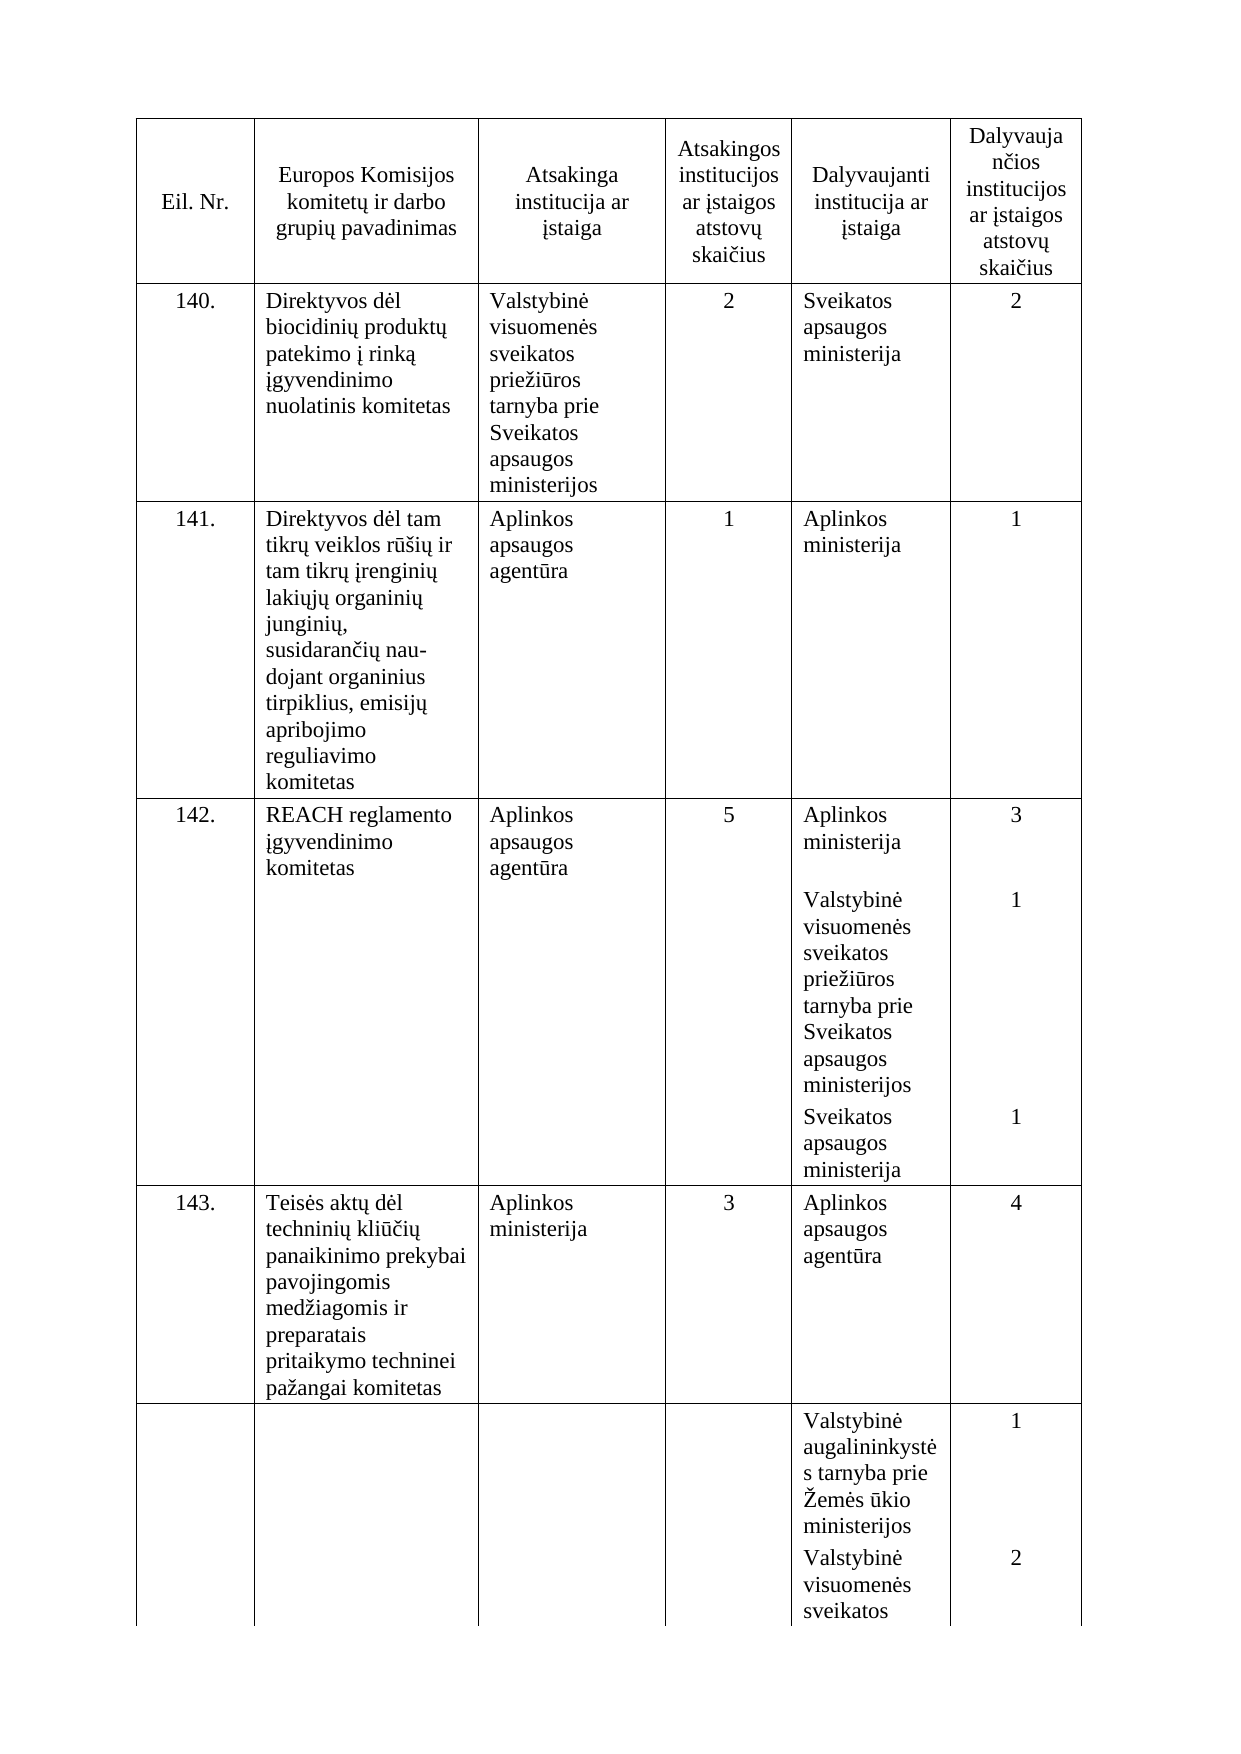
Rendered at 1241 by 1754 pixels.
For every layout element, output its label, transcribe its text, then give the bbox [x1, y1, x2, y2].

table_header Eil. Nr. [137, 119, 254, 283]
table_cell Valstybinė visuo­menės sveikatos [792, 1541, 950, 1626]
table_cell 1 [951, 502, 1081, 798]
table_cell [666, 1404, 791, 1541]
table_cell Aplinkos ministerija [792, 502, 950, 798]
table_header Atsakinga institucija ar įstaiga [479, 119, 665, 283]
table_cell Direktyvos dėl tam tikrų veiklos rūšių ir tam tikrų įrenginių lakiųjų organinių junginių, susidarančių nau­dojant organinius tirpiklius, emisijų apribojimo reguliavimo komitetas [255, 502, 478, 798]
table_cell Teisės aktų dėl techninių kliūčių panaikinimo prekybai pavojingomis medžiagomis ir preparatais pritaikymo techninei pažangai komitetas [255, 1186, 478, 1403]
table_cell [255, 884, 478, 1185]
table_cell 3 [666, 1186, 791, 1403]
table_header Europos Komisijos komitetų ir darbo grupių pavadinimas [255, 119, 478, 283]
table_cell [255, 1404, 478, 1541]
table_header At­sa­kin­gos ins­ti­tu­ci­jos ar įstai­gos ats­to­vų skai­čius [666, 119, 791, 283]
table_cell Sveikatos apsaugos ministerija [792, 284, 950, 501]
table_cell [479, 1541, 665, 1626]
table_cell Aplinkos ministerija [479, 1186, 665, 1403]
table_header Dalyvau­janti institu­cija ar įstaiga [792, 119, 950, 283]
table_cell [137, 884, 254, 1185]
table_cell REACH reglamento įgyvendinimo komitetas [255, 799, 478, 883]
table_cell 141. [137, 502, 254, 798]
table_cell 142. [137, 799, 254, 883]
table_cell 3 [951, 799, 1081, 883]
table_cell Aplinkos apsaugos agentūra [479, 502, 665, 798]
table_cell Aplinkos apsaugos agentūra [479, 799, 665, 883]
table_cell 2 [951, 1541, 1081, 1626]
table_cell 1 [951, 884, 1081, 1100]
table_cell 2 [951, 284, 1081, 501]
table_cell Sveikatos apsaugos ministerija [792, 1100, 950, 1185]
table_header Dalyvaujan­čios institu­cijos ar įstai­gos atstovų skaičius [951, 119, 1081, 283]
table_cell [479, 884, 665, 1185]
table_cell Aplinkos apsau­gos agentūra [792, 1186, 950, 1403]
table_cell 1 [951, 1404, 1081, 1541]
table_cell Valstybinė visuomenės sveikatos priežiūros tarnyba prie Sveikatos apsaugos ministerijos [479, 284, 665, 501]
table_cell 4 [951, 1186, 1081, 1403]
table_cell Direktyvos dėl biocidinių produktų patekimo į rinką įgyvendinimo nuolatinis komitetas [255, 284, 478, 501]
table_cell 1 [666, 502, 791, 798]
table_cell [137, 1541, 254, 1626]
table_cell [666, 884, 791, 1185]
table_cell 1 [951, 1100, 1081, 1185]
table_cell Aplinkos ministerija [792, 799, 950, 883]
table_cell 143. [137, 1186, 254, 1403]
table_cell Valstybinė augalininkystės tarnyba prie Žemės ūkio ministerijos [792, 1404, 950, 1541]
table_cell [137, 1404, 254, 1541]
table_cell [666, 1541, 791, 1626]
table_cell Valstybinė visuomenės sveikatos priežiūros tarnyba prie Sveikatos apsaugos ministerijos [792, 884, 950, 1100]
table_cell [479, 1404, 665, 1541]
table_cell 2 [666, 284, 791, 501]
table_cell [255, 1541, 478, 1626]
table_cell 140. [137, 284, 254, 501]
table_cell 5 [666, 799, 791, 883]
